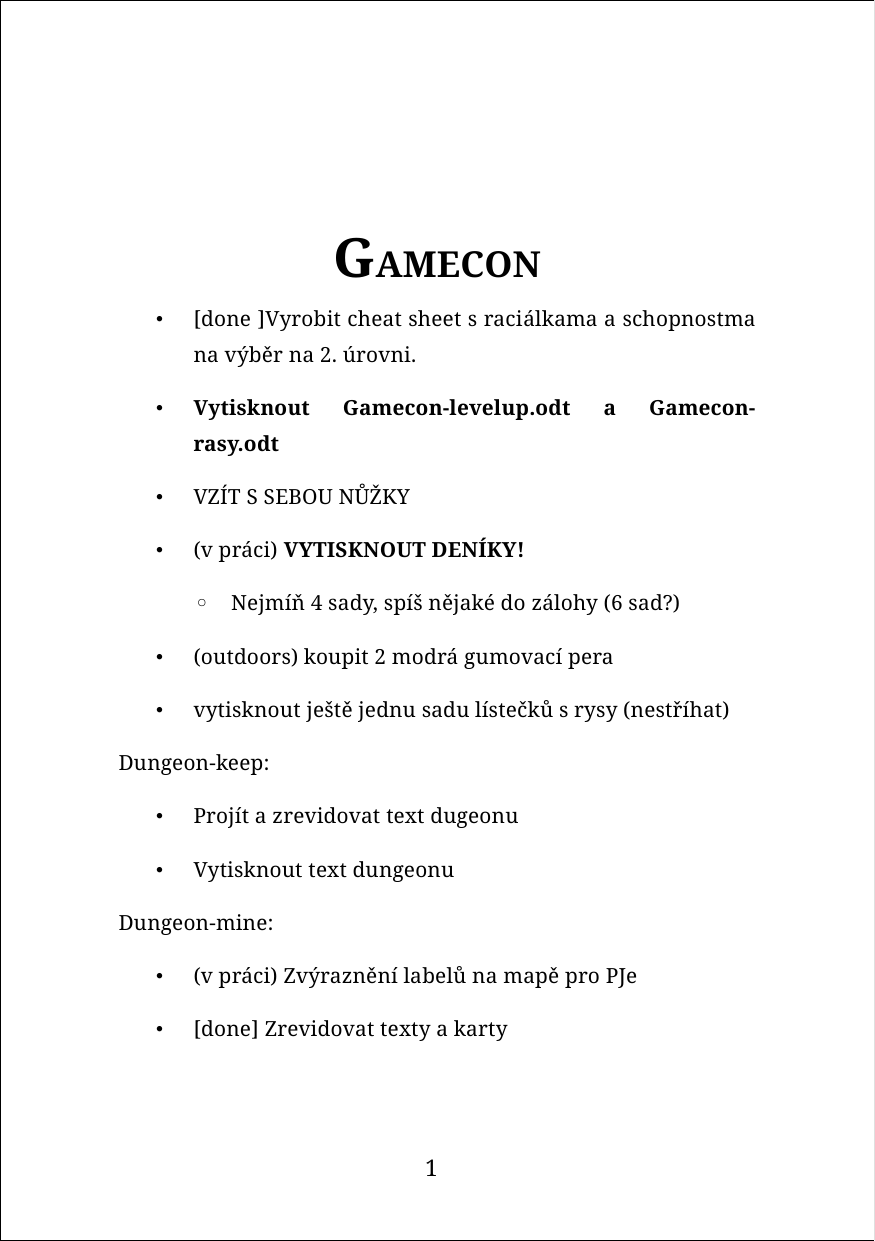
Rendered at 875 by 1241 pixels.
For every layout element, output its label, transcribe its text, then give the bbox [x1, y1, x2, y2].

text Dungeon-mine: [118, 908, 756, 936]
subtitle Gamecon [118, 219, 756, 293]
list (v práci) VYTISKNOUT DENÍKY! [156, 535, 756, 564]
list vytisknout ještě jednu sadu lístečků s rysy (nestříhat) [156, 695, 756, 723]
list Vytisknout text dungeonu [156, 855, 756, 883]
text Dungeon-keep: [118, 748, 756, 777]
list (v práci) Zvýraznění labelů na mapě pro PJe [156, 961, 756, 989]
list Vytisknout Gamecon-levelup.odt a Gamecon-rasy.odt [156, 393, 756, 457]
list (outdoors) koupit 2 modrá gumovací pera [156, 642, 756, 670]
list [done ]Vyrobit cheat sheet s raciálkama a schopnostma na výběr na 2. úrovni. [156, 304, 756, 368]
list [done] Zrevidovat texty a karty [156, 1014, 756, 1043]
list Nejmíň 4 sady, spíš nějaké do zálohy (6 sad?) [193, 588, 756, 617]
list Projít a zrevidovat text dugeonu [156, 801, 756, 830]
list VZÍT S SEBOU NŮŽKY [156, 482, 756, 511]
